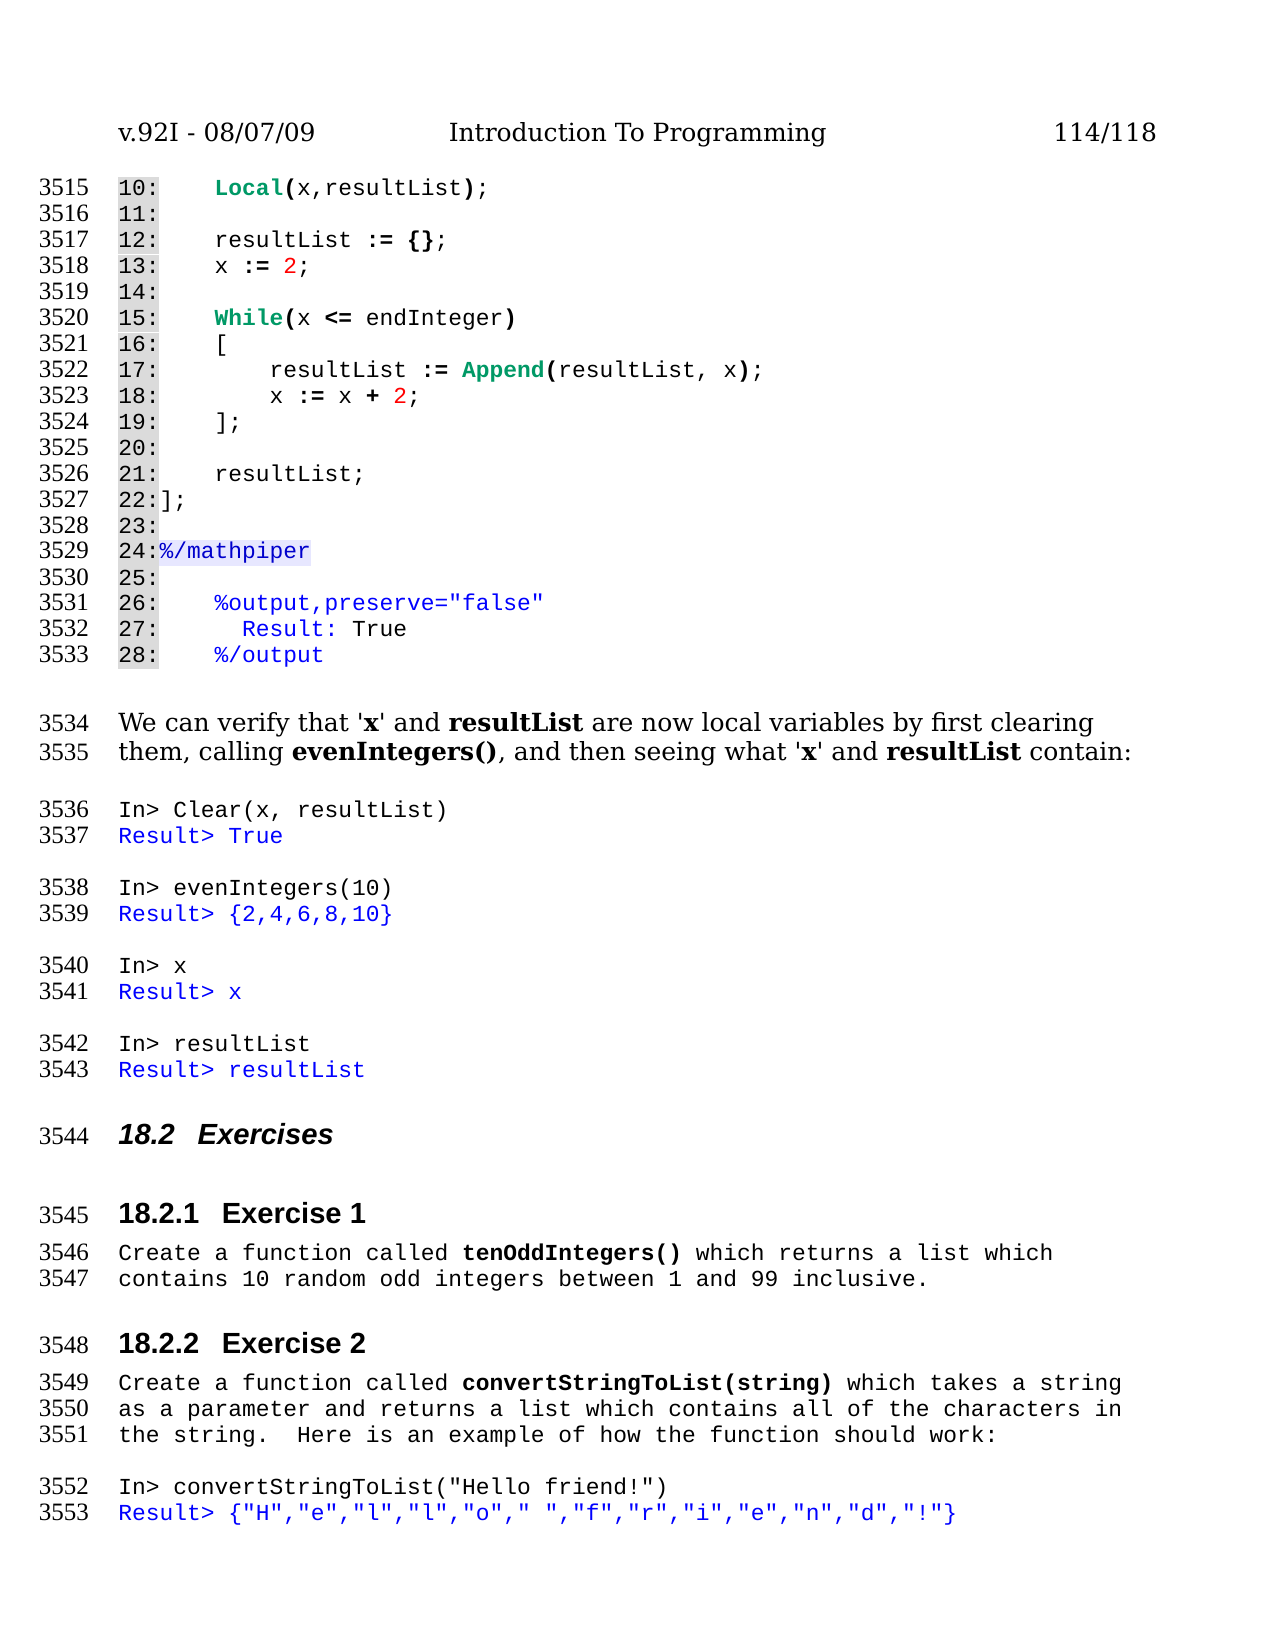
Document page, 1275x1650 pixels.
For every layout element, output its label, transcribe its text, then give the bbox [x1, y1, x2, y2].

text 28: %/output [118, 644, 1157, 669]
text 11: [118, 203, 1157, 229]
subtitle Exercises [118, 1117, 1157, 1151]
subtitle Exercise 2 [118, 1326, 1157, 1359]
text Result> x [118, 980, 1157, 1006]
subtitle Exercise 1 [118, 1196, 1157, 1229]
text We can verify that 'x' and resultList are now local variables by first clearing them, calling evenIntegers(), and then seeing what 'x' and resultList contain: [118, 708, 1157, 767]
text Result> True [118, 825, 1157, 851]
text 23: [118, 514, 1157, 540]
text In> Clear(x, resultList) [118, 799, 1157, 825]
text 14: [118, 281, 1157, 306]
text 21: resultList; [118, 462, 1157, 488]
text Result> resultList [118, 1058, 1157, 1084]
text 26: %output,preserve="false" [118, 592, 1157, 618]
text 24:%/mathpiper [118, 540, 1157, 566]
text Result> {2,4,6,8,10} [118, 902, 1157, 928]
text Create a function called tenOddIntegers() which returns a list which contains 10 random odd integers between 1 and 99 inclusive. [118, 1241, 1157, 1293]
text 12: resultList := {}; [118, 229, 1157, 254]
text 22:]; [118, 488, 1157, 514]
text 15: While(x <= endInteger) [118, 306, 1157, 332]
text 16: [ [118, 332, 1157, 358]
text 19: ]; [118, 410, 1157, 436]
text 27: Result: True [118, 618, 1157, 644]
text Result> {"H","e","l","l","o"," ","f","r","i","e","n","d","!"} [118, 1501, 1157, 1527]
text In> x [118, 954, 1157, 980]
text 20: [118, 436, 1157, 462]
text 13: x := 2; [118, 254, 1157, 281]
text Create a function called convertStringToList(string) which takes a string as a parameter and returns a list which contains all of the characters in the string. Here is an example of how the function should work: [118, 1372, 1157, 1449]
text In> evenIntegers(10) [118, 877, 1157, 902]
text In> convertStringToList("Hello friend!") [118, 1475, 1157, 1501]
text 25: [118, 566, 1157, 592]
text 10: Local(x,resultList); [118, 177, 1157, 203]
text In> resultList [118, 1032, 1157, 1058]
text 18: x := x + 2; [118, 384, 1157, 410]
text 17: resultList := Append(resultList, x); [118, 358, 1157, 384]
